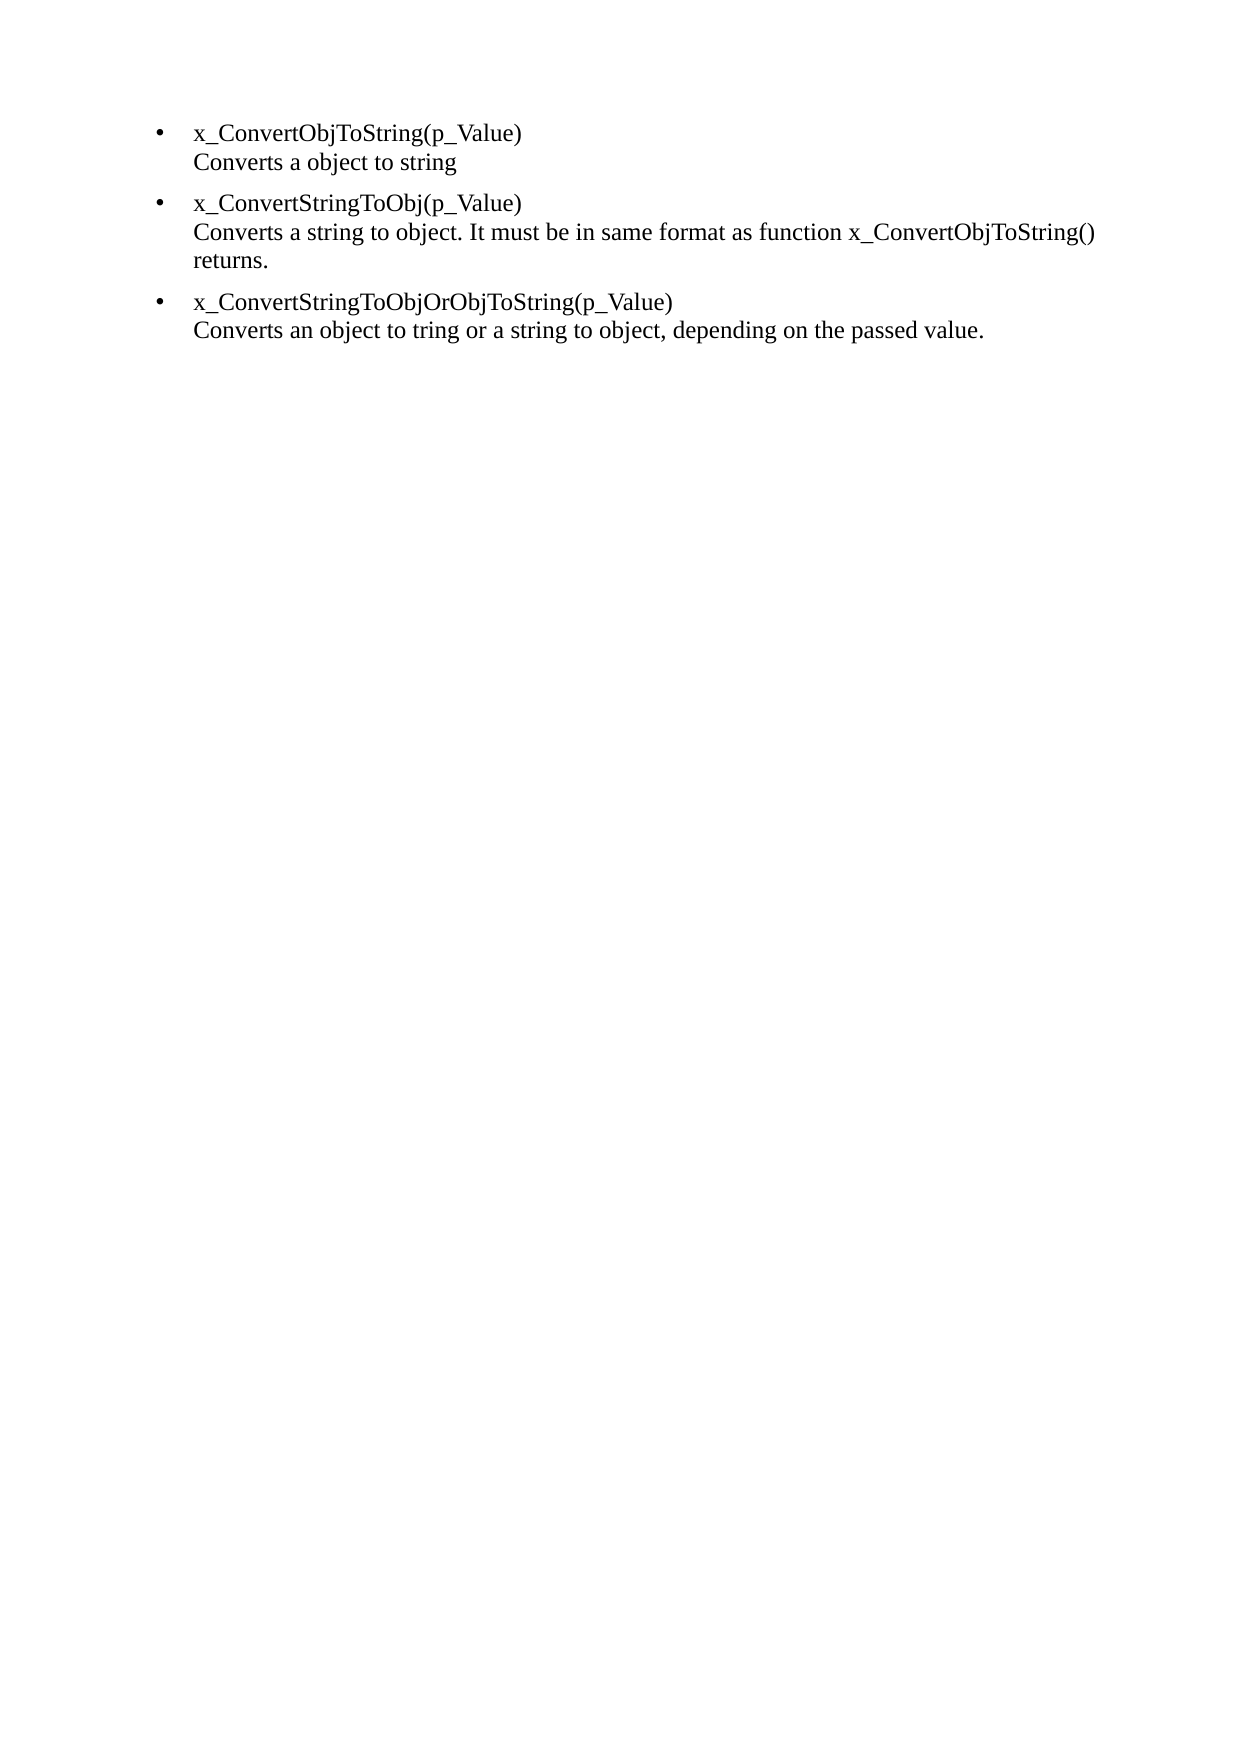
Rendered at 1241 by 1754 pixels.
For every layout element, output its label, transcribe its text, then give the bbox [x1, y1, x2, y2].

list x_ConvertStringToObj(p_Value) Converts a string to object. It must be in same format as function x_ConvertObjToString() returns. [156, 188, 1122, 274]
list x_ConvertStringToObjOrObjToString(p_Value) Converts an object to tring or a string to object, depending on the passed value. [156, 287, 1122, 344]
list x_ConvertObjToString(p_Value) Converts a object to string [156, 118, 1122, 176]
